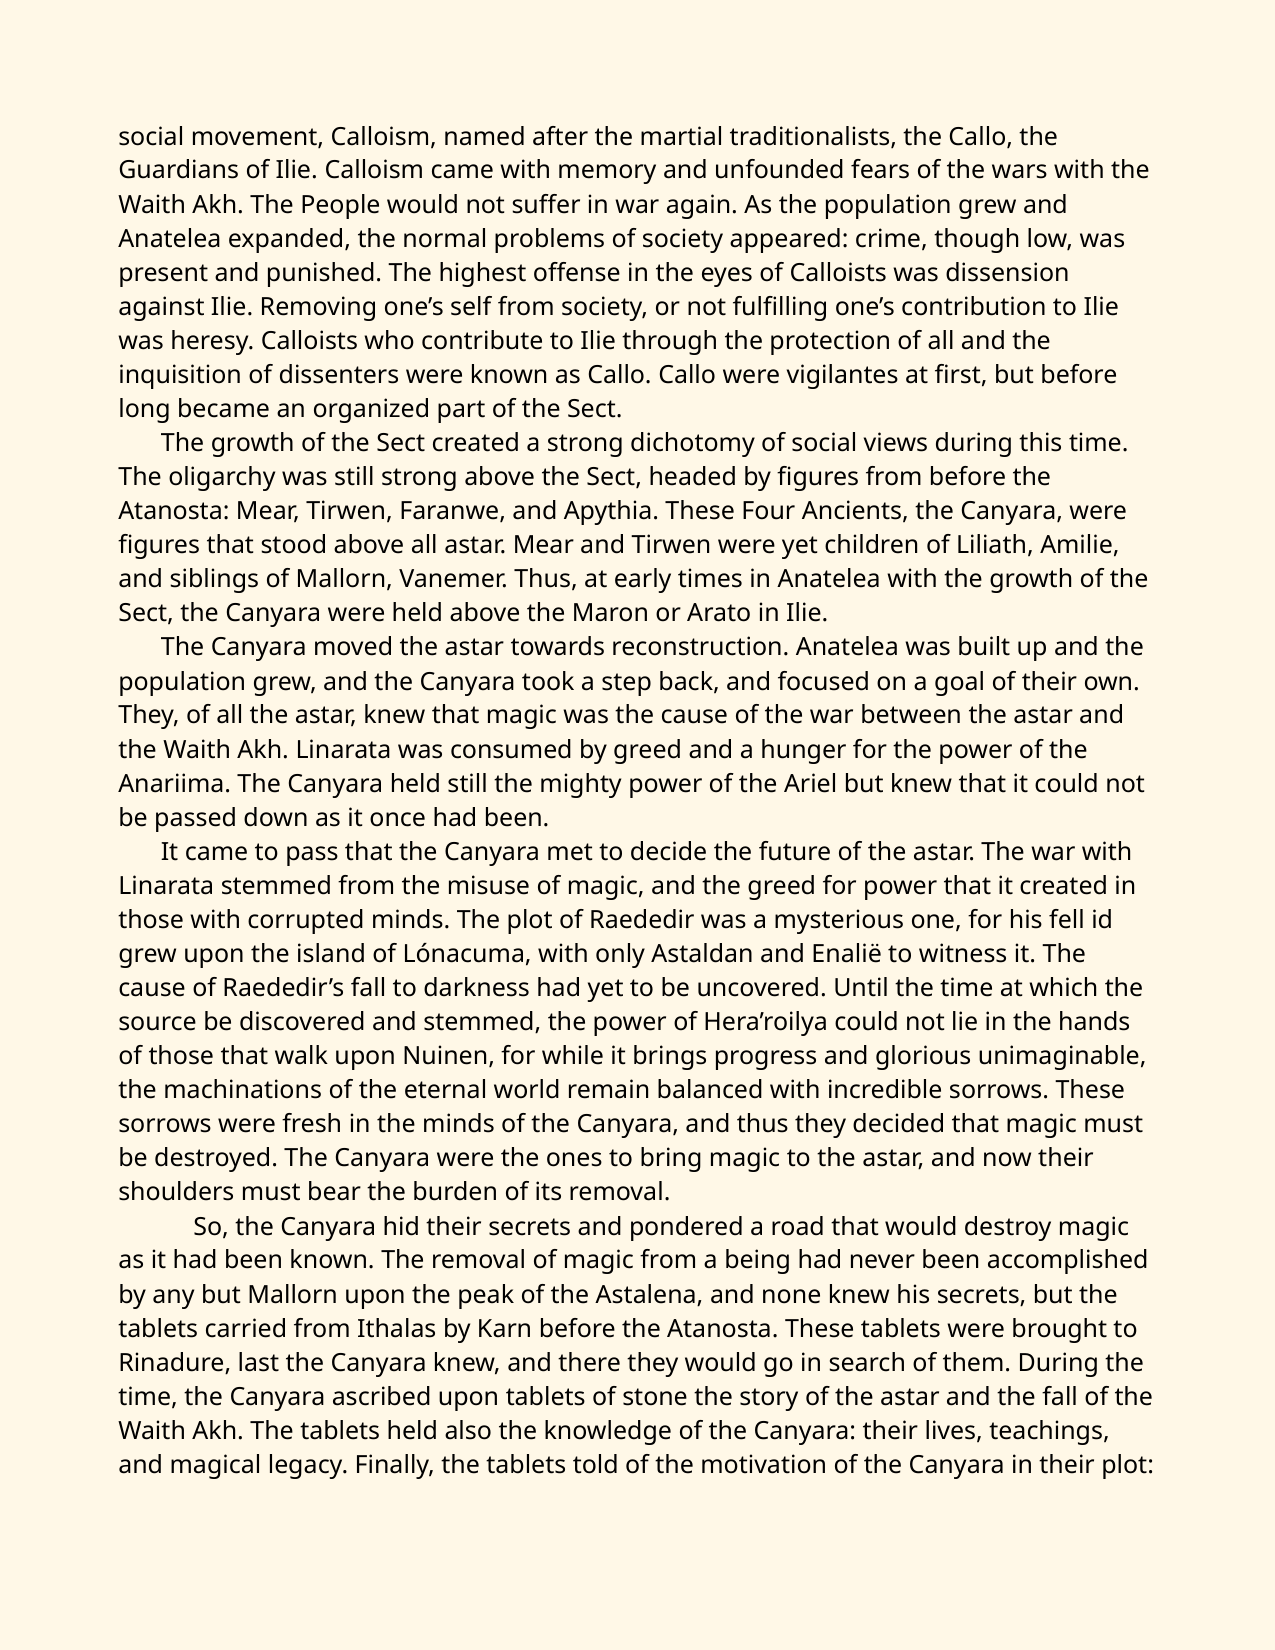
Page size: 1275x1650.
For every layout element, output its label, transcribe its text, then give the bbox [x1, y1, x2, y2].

text The growth of the Sect created a strong dichotomy of social views during this time. The oligarchy was still strong above the Sect, headed by figures from before the Atanosta: Mear, Tirwen, Faranwe, and Apythia. These Four Ancients, the Canyara, were figures that stood above all astar. Mear and Tirwen were yet children of Liliath, Amilie, and siblings of Mallorn, Vanemer. Thus, at early times in Anatelea with the growth of the Sect, the Canyara were held above the Maron or Arato in Ilie. [118, 425, 1157, 629]
text social movement, Calloism, named after the martial traditionalists, the Callo, the Guardians of Ilie. Calloism came with memory and unfounded fears of the wars with the Waith Akh. The People would not suffer in war again. As the population grew and Anatelea expanded, the normal problems of society appeared: crime, though low, was present and punished. The highest offense in the eyes of Calloists was dissension against Ilie. Removing one’s self from society, or not fulfilling one’s contribution to Ilie was heresy. Calloists who contribute to Ilie through the protection of all and the inquisition of dissenters were known as Callo. Callo were vigilantes at first, but before long became an organized part of the Sect. [118, 118, 1157, 425]
text It came to pass that the Canyara met to decide the future of the astar. The war with Linarata stemmed from the misuse of magic, and the greed for power that it created in those with corrupted minds. The plot of Raededir was a mysterious one, for his fell id grew upon the island of Lónacuma, with only Astaldan and Enalië to witness it. The cause of Raededir’s fall to darkness had yet to be uncovered. Until the time at which the source be discovered and stemmed, the power of Hera’roilya could not lie in the hands of those that walk upon Nuinen, for while it brings progress and glorious unimaginable, the machinations of the eternal world remain balanced with incredible sorrows. These sorrows were fresh in the minds of the Canyara, and thus they decided that magic must be destroyed. The Canyara were the ones to bring magic to the astar, and now their shoulders must bear the burden of its removal. [118, 833, 1157, 1208]
text So, the Canyara hid their secrets and pondered a road that would destroy magic as it had been known. The removal of magic from a being had never been accomplished by any but Mallorn upon the peak of the Astalena, and none knew his secrets, but the tablets carried from Ithalas by Karn before the Atanosta. These tablets were brought to Rinadure, last the Canyara knew, and there they would go in search of them. During the time, the Canyara ascribed upon tablets of stone the story of the astar and the fall of the Waith Akh. The tablets held also the knowledge of the Canyara: their lives, teachings, and magical legacy. Finally, the tablets told of the motivation of the Canyara in their plot: [118, 1208, 1157, 1481]
text The Canyara moved the astar towards reconstruction. Anatelea was built up and the population grew, and the Canyara took a step back, and focused on a goal of their own. They, of all the astar, knew that magic was the cause of the war between the astar and the Waith Akh. Linarata was consumed by greed and a hunger for the power of the Anariima. The Canyara held still the mighty power of the Ariel but knew that it could not be passed down as it once had been. [118, 629, 1157, 833]
